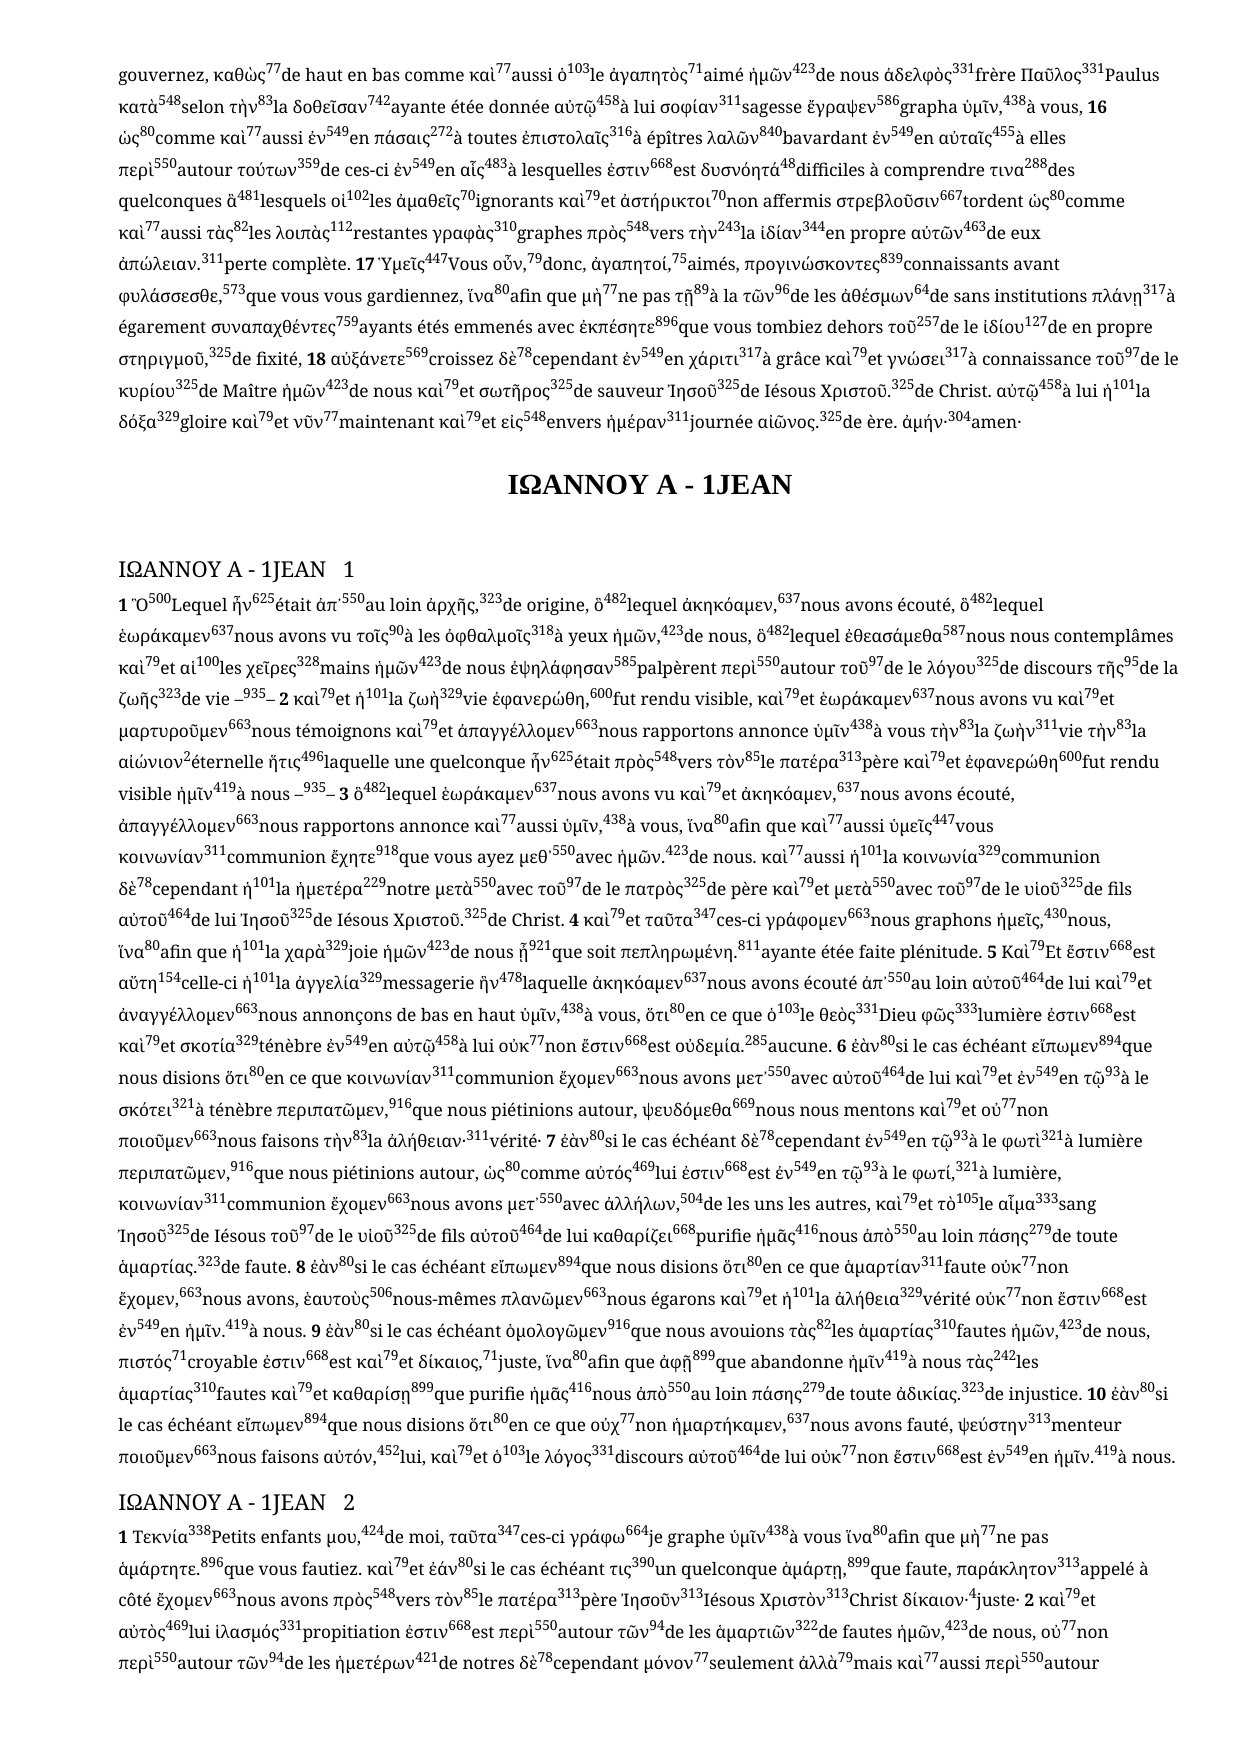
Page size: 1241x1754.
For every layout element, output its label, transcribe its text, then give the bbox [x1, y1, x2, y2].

text ΙΩΑΝΝΟΥ Α - 1JEAN 1 [118, 554, 1181, 584]
text 1 Ταύτην344Celle-ci ἤδη,77déjà, ἀγαπητοί,75aimés, δευτέραν51deuxième ὑμῖν438à vous γράφω664je graphe ἐπιστολὴν311épître ἐν549en αἷς483à lesquelles διεγείρω664je réveille ὑμῶν441de vous ἐν549en ὑπομνήσει317à remémoration du dessous τὴν83la εἰλικρινῆ2sincère διάνοιαν311capacité d’intelligence 2 μνησθῆναι683être mémorisé τῶν98de les προειρημένων808de ayants étés prédits ῥημάτων326de oraux ὑπὸ550sous τῶν96de les ἁγίων15de saints προφητῶν324de prophètes καὶ79et τῆς95de la τῶν96de les ἀποστόλων324de envoyés ὑμῶν441de vous ἐντολῆς323de commandement τοῦ97de le κυρίου325de Maître καὶ79et σωτῆρος.325de sauveur. 3 τοῦτο348ce-ci πρῶτον77premièrement γινώσκοντες839connaissants ὅτι80en ce que ἐλεύσονται611se viendront ἐπ᾽550sur ἐσχάτων208de dernières τῶν94de les ἡμερῶν322de journées ἐν549en ἐμπαιγμονῇ317à raillerie ἐμπαῖκται330railleurs κατὰ548selon τὰς242les ἰδίας112en propres ἐπιθυμίας310désirs en fureurs αὐτῶν463de eux πορευόμενοι866se allants 4 καὶ79et λέγοντες·839disants· ποῦ77où? ἐστιν668est ἡ101la ἐπαγγελία329promesse τῆς95de la παρουσίας323de présence αὐτοῦ;464de lui; ἀφ᾽550au loin ἧς490de laquelle γὰρ79car οἱ102les πατέρες330pères ἐκοιμήθησαν,599furent mis au coucher, πάντα391tous οὕτως77ainsi διαμένει668reste constamment ἀπ᾽550au loin ἀρχῆς323de origine κτίσεως.323de création. 5 λανθάνει668omet γὰρ79car αὐτοὺς451eux τοῦτο366ce-ci θέλοντας821voulants ὅτι80en ce que οὐρανοὶ330cieux ἦσαν624étaient ἔκπαλαι77depuis longtemps καὶ79et γῆ329terre ἐξ550hors ὕδατος327de eau καὶ79et δι᾽550par ὕδατος327de eau συνεστῶσα781ayante dressée avec τῷ91à le τοῦ97de le θεοῦ325de Dieu λόγῳ319à discours 6 δι᾽550par ὧν493de lesquels ὁ103le τότε77alors κόσμος331monde ὕδατι321à eau κατακλυσθεὶς760ayant été baigné de flots de haut en bas ἀπώλετο·592se perdit au loin· 7 οἱ102les δὲ78cependant νῦν77maintenant οὐρανοὶ330cieux καὶ79et ἡ101la γῆ329terre τῷ91à le αὐτῷ144à même λόγῳ319à discours τεθησαυρισμένοι812ayants étés thésaurisés εἰσὶν667sont πυρὶ321à feu τηρούμενοι890étants gardés εἰς548envers ἡμέραν311journée κρίσεως323de jugement καὶ79et ἀπωλείας323de perte complète τῶν96de les ἀσεβῶν15de impies ἀνθρώπων.324de êtres humains. 8 Ἓν73Un δὲ78cependant τοῦτο158ce-ci μὴ77ne pas λανθανέτω572omette ὑμᾶς,436vous, ἀγαπητοί,75aimés, ὅτι80en ce que μία195une ἡμέρα329journée παρὰ549à côté κυρίῳ319à Maître ὡς80comme χίλια198mille ἔτη332ans καὶ79et χίλια198mille ἔτη332ans ὡς80comme ἡμέρα329journée μία.195une. 9 οὐ77non βραδύνει668est lent κύριος331Maître τῆς255de la ἐπαγγελίας,323de promesse, ὥς80comme τινες389des quelconques βραδύτητα311lenteur ἡγοῦνται,673se gouvernent, ἀλλὰ79mais μακροθυμεῖ668éloigne fureur εἰς548envers ὑμᾶς436vous μὴ79ne pas βουλόμενός867se ayant dessein τινας372des quelconques ἀπολέσθαι682se perdre au loin ἀλλὰ79mais πάντας372tous εἰς548envers μετάνοιαν311transintelligence χωρῆσαι.681placer. 10 Ἥξει606Surgira δὲ78cependant ἡμέρα329journée κυρίου325de Maître ὡς80comme κλέπτης331voleur ἐν549en ᾗ484à laquelle οἱ102les οὐρανοὶ330cieux ῥοιζηδὸν77avec un fort bruit παρελεύσονται,611se passeront à côté, στοιχεῖα332éléments δὲ78cependant καυσούμενα892étants embrasés λυθήσεται,619sera délié, καὶ79et γῆ329terre καὶ79et τὰ104les ἐν549en αὐτῇ456à elle ἔργα332travaux εὑρεθήσεται.619sera trouvé. 11 Τούτων359de Ces-ci οὕτως77ainsi πάντων282de tous λυομένων886de étants déliés ποταποὺς396de quels δεῖ668attache de lien ὑπάρχειν689subsister ὑμᾶς436vous ἐν549en ἁγίαις7à saintes ἀναστροφαῖς316à retournements de bas en haut καὶ79et εὐσεβείαις316à piétés 12 προσδοκῶντας821attendants καὶ79et σπεύδοντας821hâtants τὴν83la παρουσίαν311présence τῆς95de la τοῦ97de le θεοῦ325de Dieu ἡμέρας323de journée δι᾽548par le fait de ἣν478laquelle οὐρανοὶ330cieux πυρούμενοι890étants brûlés au feu λυθήσονται618seront délié καὶ79et στοιχεῖα332éléments καυσούμενα892étants embrasés τήκεται.680est fondu. 13 καινοὺς3nouveaux δὲ78cependant οὐρανοὺς312cieux καὶ79et γῆν311terre καινὴν2nouvelle κατὰ548selon τὸ87le ἐπάγγελμα315promesse αὐτοῦ464de lui προσδοκῶμεν663nous attendons ἐν549en οἷς485à lesquels δικαιοσύνη329justice κατοικεῖ.668établit maison d'habitation. 14 Διό,79C'est pourquoi, ἀγαπητοί,75aimés, ταῦτα347ces-ci προσδοκῶντες839attendants σπουδάσατε553soyez en hâte ἄσπιλοι70sans taches καὶ79et ἀμώμητοι70irréprochables αὐτῷ458à lui εὑρεθῆναι683être trouvé ἐν549en εἰρήνῃ317à paix 15 καὶ79et τὴν83la τοῦ97de le κυρίου325de Maître ἡμῶν423de nous μακροθυμίαν311distance de fureur σωτηρίαν311sauvetage ἡγεῖσθε,573que vous vous gouvernez, καθὼς77de haut en bas comme καὶ77aussi ὁ103le ἀγαπητὸς71aimé ἡμῶν423de nous ἀδελφὸς331frère Παῦλος331Paulus κατὰ548selon τὴν83la δοθεῖσαν742ayante étée donnée αὐτῷ458à lui σοφίαν311sagesse ἔγραψεν586grapha ὑμῖν,438à vous, 16 ὡς80comme καὶ77aussi ἐν549en πάσαις272à toutes ἐπιστολαῖς316à épîtres λαλῶν840bavardant ἐν549en αὐταῖς455à elles περὶ550autour τούτων359de ces-ci ἐν549en αἷς483à lesquelles ἐστιν668est δυσνόητά48difficiles à comprendre τινα288des quelconques ἃ481lesquels οἱ102les ἀμαθεῖς70ignorants καὶ79et ἀστήρικτοι70non affermis στρεβλοῦσιν667tordent ὡς80comme καὶ77aussi τὰς82les λοιπὰς112restantes γραφὰς310graphes πρὸς548vers τὴν243la ἰδίαν344en propre αὐτῶν463de eux ἀπώλειαν.311perte complète. 17 Ὑμεῖς447Vous οὖν,79donc, ἀγαπητοί,75aimés, προγινώσκοντες839connaissants avant φυλάσσεσθε,573que vous vous gardiennez, ἵνα80afin que μὴ77ne pas τῇ89à la τῶν96de les ἀθέσμων64de sans institutions πλάνῃ317à égarement συναπαχθέντες759ayants étés emmenés avec ἐκπέσητε896que vous tombiez dehors τοῦ257de le ἰδίου127de en propre στηριγμοῦ,325de fixité, 18 αὐξάνετε569croissez δὲ78cependant ἐν549en χάριτι317à grâce καὶ79et γνώσει317à connaissance τοῦ97de le κυρίου325de Maître ἡμῶν423de nous καὶ79et σωτῆρος325de sauveur Ἰησοῦ325de Iésous Χριστοῦ.325de Christ. αὐτῷ458à lui ἡ101la δόξα329gloire καὶ79et νῦν77maintenant καὶ79et εἰς548envers ἡμέραν311journée αἰῶνος.325de ère. ἀμήν·304amen· [118, 59, 1181, 434]
text 1 Ὃ500Lequel ἦν625était ἀπ᾽550au loin ἀρχῆς,323de origine, ὃ482lequel ἀκηκόαμεν,637nous avons écouté, ὃ482lequel ἑωράκαμεν637nous avons vu τοῖς90à les ὀφθαλμοῖς318à yeux ἡμῶν,423de nous, ὃ482lequel ἐθεασάμεθα587nous nous contemplâmes καὶ79et αἱ100les χεῖρες328mains ἡμῶν423de nous ἐψηλάφησαν585palpèrent περὶ550autour τοῦ97de le λόγου325de discours τῆς95de la ζωῆς323de vie –935– 2 καὶ79et ἡ101la ζωὴ329vie ἐφανερώθη,600fut rendu visible, καὶ79et ἑωράκαμεν637nous avons vu καὶ79et μαρτυροῦμεν663nous témoignons καὶ79et ἀπαγγέλλομεν663nous rapportons annonce ὑμῖν438à vous τὴν83la ζωὴν311vie τὴν83la αἰώνιον2éternelle ἥτις496laquelle une quelconque ἦν625était πρὸς548vers τὸν85le πατέρα313père καὶ79et ἐφανερώθη600fut rendu visible ἡμῖν419à nous –935– 3 ὃ482lequel ἑωράκαμεν637nous avons vu καὶ79et ἀκηκόαμεν,637nous avons écouté, ἀπαγγέλλομεν663nous rapportons annonce καὶ77aussi ὑμῖν,438à vous, ἵνα80afin que καὶ77aussi ὑμεῖς447vous κοινωνίαν311communion ἔχητε918que vous ayez μεθ᾽550avec ἡμῶν.423de nous. καὶ77aussi ἡ101la κοινωνία329communion δὲ78cependant ἡ101la ἡμετέρα229notre μετὰ550avec τοῦ97de le πατρὸς325de père καὶ79et μετὰ550avec τοῦ97de le υἱοῦ325de fils αὐτοῦ464de lui Ἰησοῦ325de Iésous Χριστοῦ.325de Christ. 4 καὶ79et ταῦτα347ces-ci γράφομεν663nous graphons ἡμεῖς,430nous, ἵνα80afin que ἡ101la χαρὰ329joie ἡμῶν423de nous ᾖ921que soit πεπληρωμένη.811ayante étée faite plénitude. 5 Καὶ79Et ἔστιν668est αὕτη154celle-ci ἡ101la ἀγγελία329messagerie ἣν478laquelle ἀκηκόαμεν637nous avons écouté ἀπ᾽550au loin αὐτοῦ464de lui καὶ79et ἀναγγέλλομεν663nous annonçons de bas en haut ὑμῖν,438à vous, ὅτι80en ce que ὁ103le θεὸς331Dieu φῶς333lumière ἐστιν668est καὶ79et σκοτία329ténèbre ἐν549en αὐτῷ458à lui οὐκ77non ἔστιν668est οὐδεμία.285aucune. 6 ἐὰν80si le cas échéant εἴπωμεν894que nous disions ὅτι80en ce que κοινωνίαν311communion ἔχομεν663nous avons μετ᾽550avec αὐτοῦ464de lui καὶ79et ἐν549en τῷ93à le σκότει321à ténèbre περιπατῶμεν,916que nous piétinions autour, ψευδόμεθα669nous nous mentons καὶ79et οὐ77non ποιοῦμεν663nous faisons τὴν83la ἀλήθειαν·311vérité· 7 ἐὰν80si le cas échéant δὲ78cependant ἐν549en τῷ93à le φωτὶ321à lumière περιπατῶμεν,916que nous piétinions autour, ὡς80comme αὐτός469lui ἐστιν668est ἐν549en τῷ93à le φωτί,321à lumière, κοινωνίαν311communion ἔχομεν663nous avons μετ᾽550avec ἀλλήλων,504de les uns les autres, καὶ79et τὸ105le αἷμα333sang Ἰησοῦ325de Iésous τοῦ97de le υἱοῦ325de fils αὐτοῦ464de lui καθαρίζει668purifie ἡμᾶς416nous ἀπὸ550au loin πάσης279de toute ἁμαρτίας.323de faute. 8 ἐὰν80si le cas échéant εἴπωμεν894que nous disions ὅτι80en ce que ἁμαρτίαν311faute οὐκ77non ἔχομεν,663nous avons, ἑαυτοὺς506nous-mêmes πλανῶμεν663nous égarons καὶ79et ἡ101la ἀλήθεια329vérité οὐκ77non ἔστιν668est ἐν549en ἡμῖν.419à nous. 9 ἐὰν80si le cas échéant ὁμολογῶμεν916que nous avouions τὰς82les ἁμαρτίας310fautes ἡμῶν,423de nous, πιστός71croyable ἐστιν668est καὶ79et δίκαιος,71juste, ἵνα80afin que ἀφῇ899que abandonne ἡμῖν419à nous τὰς242les ἁμαρτίας310fautes καὶ79et καθαρίσῃ899que purifie ἡμᾶς416nous ἀπὸ550au loin πάσης279de toute ἀδικίας.323de injustice. 10 ἐὰν80si le cas échéant εἴπωμεν894que nous disions ὅτι80en ce que οὐχ77non ἡμαρτήκαμεν,637nous avons fauté, ψεύστην313menteur ποιοῦμεν663nous faisons αὐτόν,452lui, καὶ79et ὁ103le λόγος331discours αὐτοῦ464de lui οὐκ77non ἔστιν668est ἐν549en ἡμῖν.419à nous. [118, 589, 1181, 1468]
text ΙΩΑΝΝΟΥ Α - 1JEAN 2 [118, 1487, 1181, 1517]
subtitle ΙΩΑΝΝΟΥ Α - 1JEAN [118, 467, 1181, 501]
